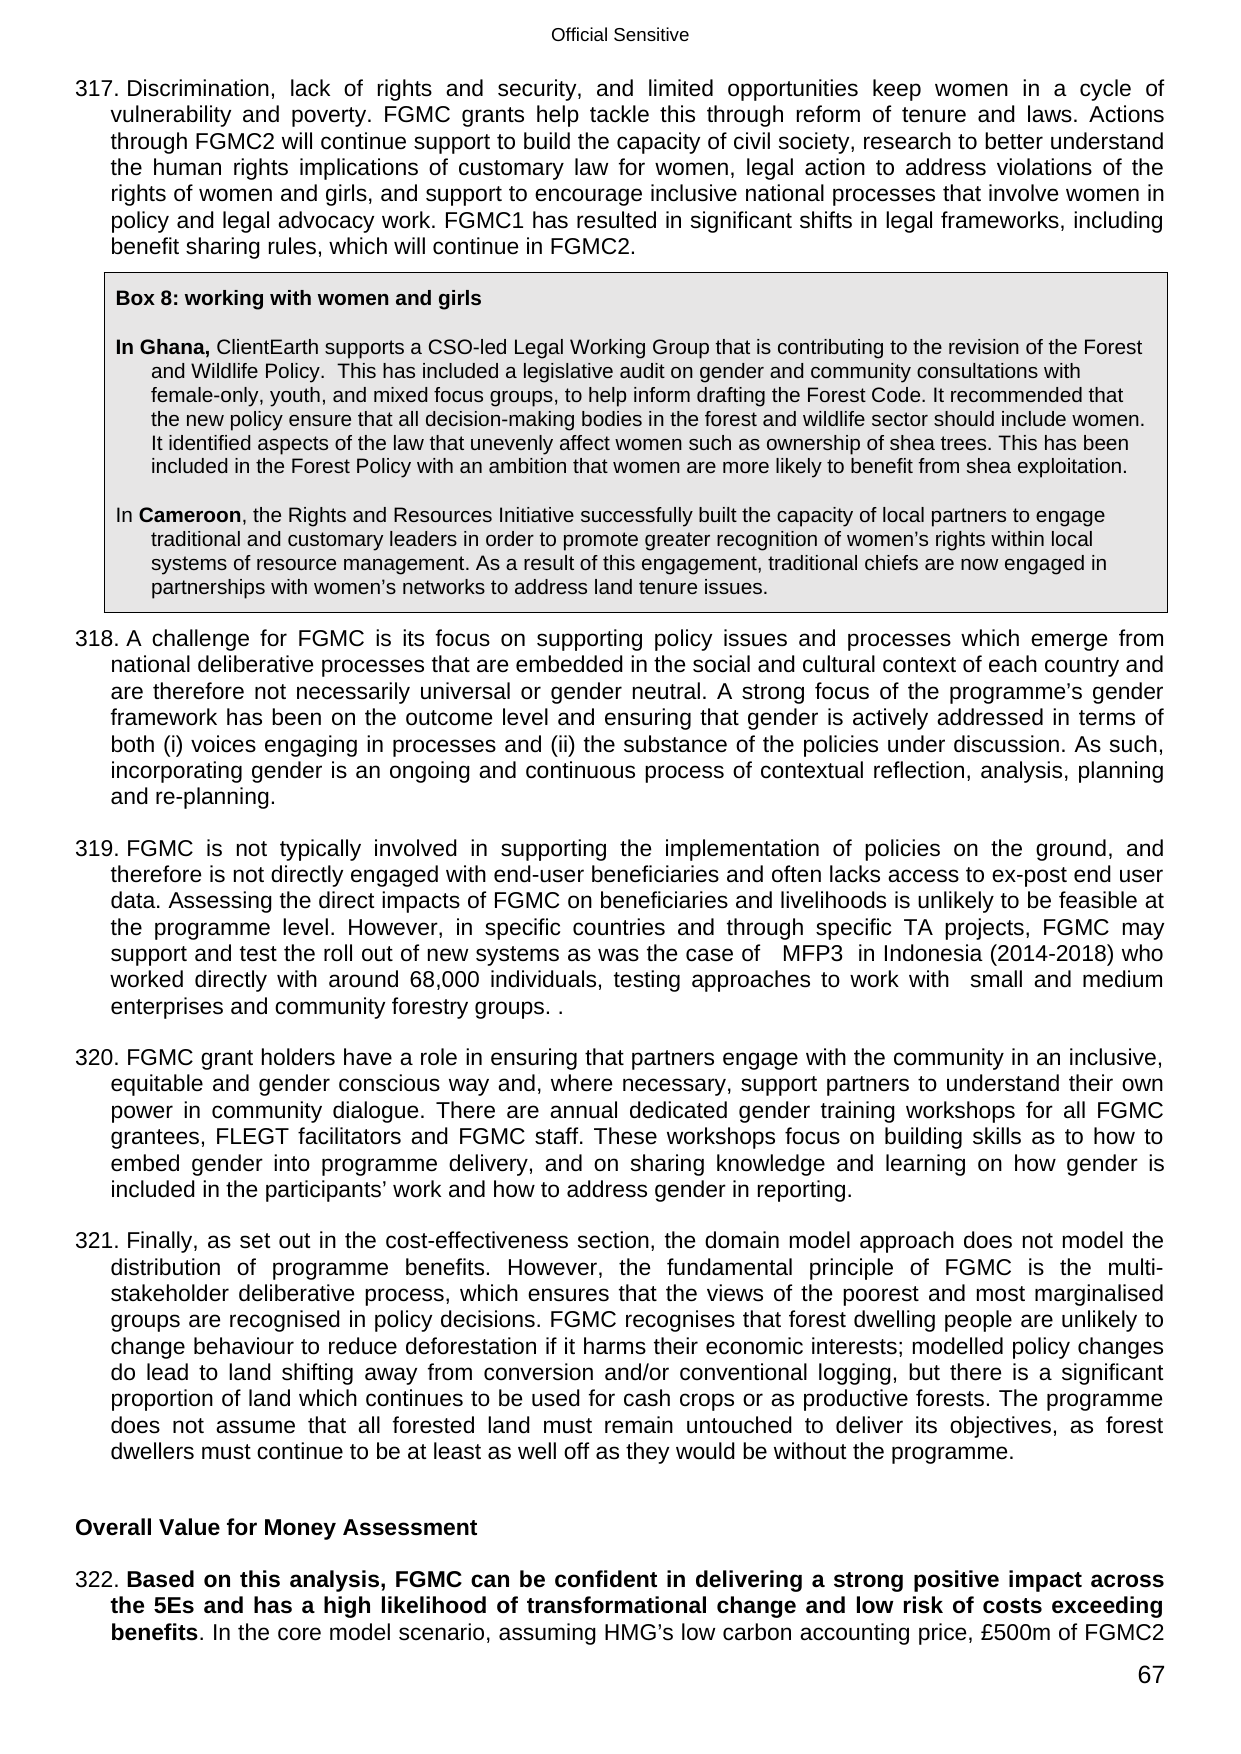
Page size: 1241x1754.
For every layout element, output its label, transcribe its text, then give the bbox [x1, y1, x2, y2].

list FGMC is not typically involved in supporting the implementation of policies on the ground, and therefore is not directly engaged with end-user beneficiaries and often lacks access to ex-post end user data. Assessing the direct impacts of FGMC on beneficiaries and livelihoods is unlikely to be feasible at the programme level. However, in specific countries and through specific TA projects, FGMC may support and test the roll out of new systems as was the case of MFP3 in Indonesia (2014-2018) who worked directly with around 68,000 individuals, testing approaches to work with small and medium enterprises and community forestry groups. . [75, 834, 1165, 1019]
list A challenge for FGMC is its focus on supporting policy issues and processes which emerge from national deliberative processes that are embedded in the social and cultural context of each country and are therefore not necessarily universal or gender neutral. A strong focus of the programme’s gender framework has been on the outcome level and ensuring that gender is actively addressed in terms of both (i) voices engaging in processes and (ii) the substance of the policies under discussion. As such, incorporating gender is an ongoing and continuous process of contextual reflection, analysis, planning and re-planning. [75, 625, 1165, 809]
list FGMC grant holders have a role in ensuring that partners engage with the community in an inclusive, equitable and gender conscious way and, where necessary, support partners to understand their own power in community dialogue. There are annual dedicated gender training workshops for all FGMC grantees, FLEGT facilitators and FGMC staff. These workshops focus on building skills as to how to embed gender into programme delivery, and on sharing knowledge and learning on how gender is included in the participants’ work and how to address gender in reporting. [75, 1044, 1165, 1202]
list Based on this analysis, FGMC can be confident in delivering a strong positive impact across the 5Es and has a high likelihood of transformational change and low risk of costs exceeding benefits. In the core model scenario, assuming HMG’s low carbon accounting price, £500m of FGMC2 [75, 1566, 1165, 1645]
table_header Box 8: working with women and girls In Ghana, ClientEarth supports a CSO-led Legal Working Group that is contributing to the revision of the Forest and Wildlife Policy. This has included a legislative audit on gender and community consultations with female-only, youth, and mixed focus groups, to help inform drafting the Forest Code. It recommended that the new policy ensure that all decision-making bodies in the forest and wildlife sector should include women. It identified aspects of the law that unevenly affect women such as ownership of shea trees. This has been included in the Forest Policy with an ambition that women are more likely to benefit from shea exploitation. In Cameroon, the Rights and Resources Initiative successfully built the capacity of local partners to engage traditional and customary leaders in order to promote greater recognition of women’s rights within local systems of resource management. As a result of this engagement, traditional chiefs are now engaged in partnerships with women’s networks to address land tenure issues. [105, 273, 1167, 612]
list Discrimination, lack of rights and security, and limited opportunities keep women in a cycle of vulnerability and poverty. FGMC grants help tackle this through reform of tenure and laws. Actions through FGMC2 will continue support to build the capacity of civil society, research to better understand the human rights implications of customary law for women, legal action to address violations of the rights of women and girls, and support to encourage inclusive national processes that involve women in policy and legal advocacy work. FGMC1 has resulted in significant shifts in legal frameworks, including benefit sharing rules, which will continue in FGMC2. [75, 75, 1165, 259]
text Overall Value for Money Assessment [75, 1514, 1165, 1541]
list Finally, as set out in the cost-effectiveness section, the domain model approach does not model the distribution of programme benefits. However, the fundamental principle of FGMC is the multi-stakeholder deliberative process, which ensures that the views of the poorest and most marginalised groups are recognised in policy decisions. FGMC recognises that forest dwelling people are unlikely to change behaviour to reduce deforestation if it harms their economic interests; modelled policy changes do lead to land shifting away from conversion and/or conventional logging, but there is a significant proportion of land which continues to be used for cash crops or as productive forests. The programme does not assume that all forested land must remain untouched to deliver its objectives, as forest dwellers must continue to be at least as well off as they would be without the programme. [75, 1227, 1165, 1464]
